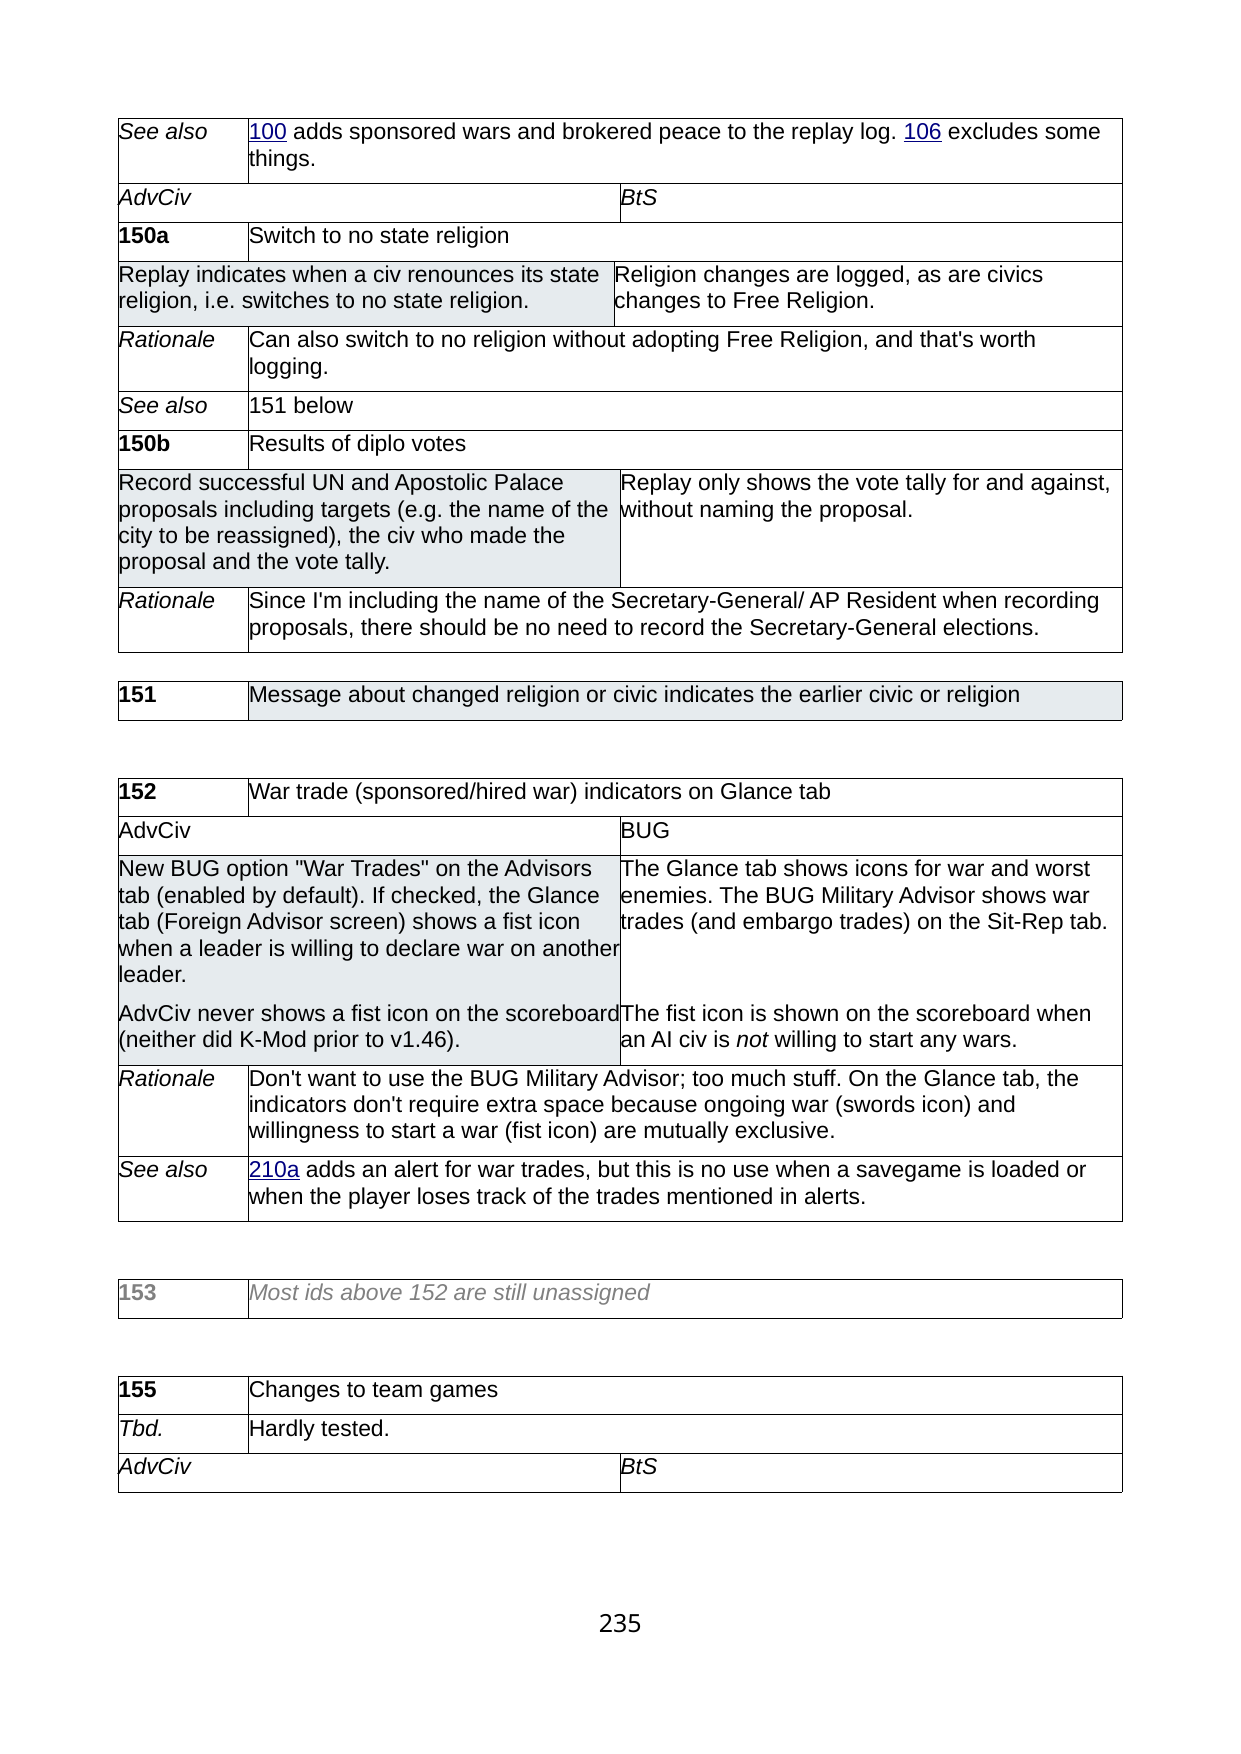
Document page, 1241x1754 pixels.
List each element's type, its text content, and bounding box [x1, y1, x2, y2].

table_cell Record successful UN and Apostolic Palace proposals including targets (e.g. the name of the city to be reassigned), the civ who made the proposal and the vote tally. [119, 470, 620, 587]
table_cell Can also switch to no religion without adopting Free Religion, and that's worth logging. [249, 327, 1122, 391]
table_cell BtS [621, 184, 1122, 222]
table_cell Switch to no state religion [249, 223, 1122, 261]
table_cell 150a [119, 223, 248, 261]
table_cell Tbd. [119, 1415, 248, 1453]
table_cell See also [119, 392, 248, 430]
table_cell Results of diplo votes [249, 431, 1122, 469]
table_cell Don't want to use the BUG Military Advisor; too much stuff. On the Glance tab, the indicators don't require extra space because ongoing war (swords icon) and willingness to start a war (fist icon) are mutually exclusive. [249, 1066, 1122, 1156]
table_cell Rationale [119, 327, 248, 391]
table_header War trade (sponsored/hired war) indicators on Glance tab [249, 779, 1122, 816]
table_cell 210a adds an alert for war trades, but this is no use when a savegame is loaded or when the player loses track of the trades mentioned in alerts. [249, 1157, 1122, 1221]
table_cell AdvCiv [119, 184, 620, 222]
table_cell Hardly tested. [249, 1415, 1122, 1453]
table_header 155 [119, 1377, 248, 1414]
table_cell The Glance tab shows icons for war and worst enemies. The BUG Military Advisor shows war trades (and embargo trades) on the Sit-Rep tab. The fist icon is shown on the scoreboard when an AI civ is not willing to start any wars. [621, 856, 1122, 1065]
table_header 151 [119, 682, 248, 720]
table_header Changes to team games [249, 1377, 1122, 1414]
table_cell Replay indicates when a civ renounces its state religion, i.e. switches to no state religion. [119, 262, 614, 326]
table_cell 150b [119, 431, 248, 469]
table_header 153 [119, 1280, 248, 1318]
table_cell AdvCiv [119, 1454, 620, 1492]
table_cell 100 adds sponsored wars and brokered peace to the replay log. 106 excludes some things. [249, 119, 1122, 183]
table_cell Religion changes are logged, as are civics changes to Free Religion. [615, 262, 1122, 326]
table_cell Rationale [119, 588, 248, 652]
table_cell New BUG option "War Trades" on the Advisors tab (enabled by default). If checked, the Glance tab (Foreign Advisor screen) shows a fist icon when a leader is willing to declare war on another leader. AdvCiv never shows a fist icon on the scoreboard (neither did K-Mod prior to v1.46). [119, 856, 620, 1065]
table_cell BtS [621, 1454, 1122, 1492]
table_cell 151 below [249, 392, 1122, 430]
table_cell Replay only shows the vote tally for and against, without naming the proposal. [621, 470, 1122, 587]
table_cell Since I'm including the name of the Secretary-General/ AP Resident when recording proposals, there should be no need to record the Secretary-General elections. [249, 588, 1122, 652]
table_header Message about changed religion or civic indicates the earlier civic or religion [249, 682, 1122, 720]
table_cell See also [119, 1157, 248, 1221]
table_cell BUG [621, 817, 1122, 855]
table_cell AdvCiv [119, 817, 620, 855]
table_cell Rationale [119, 1066, 248, 1156]
table_header Most ids above 152 are still unassigned [249, 1280, 1122, 1318]
table_cell See also [119, 119, 248, 183]
table_header 152 [119, 779, 248, 816]
